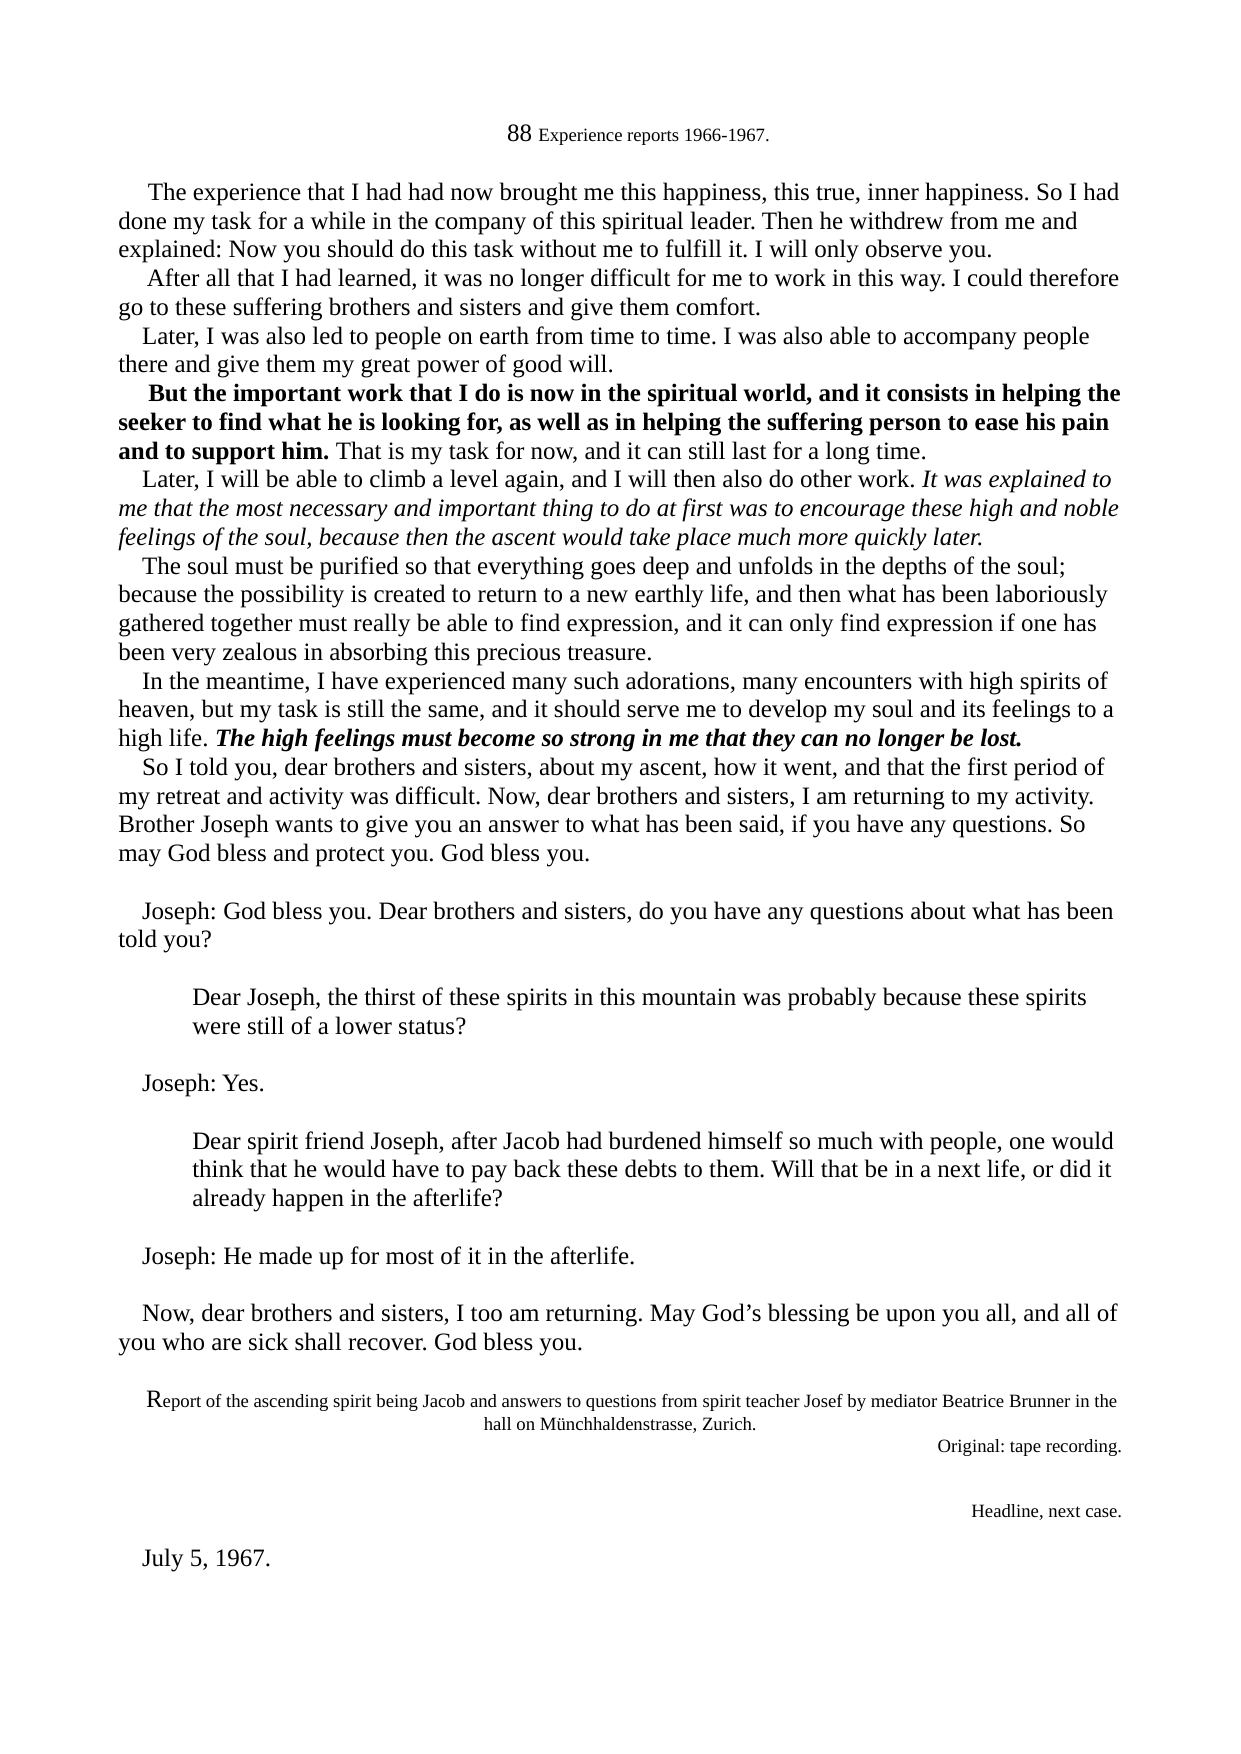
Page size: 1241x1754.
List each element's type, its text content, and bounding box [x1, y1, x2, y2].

text Original: tape recording. [118, 1435, 1122, 1456]
text But the important work that I do is now in the spiritual world, and it consists in helping the seeker to find what he is looking for, as well as in helping the suffering person to ease his pain and to support him. That is my task for now, and it can still last for a long time. [118, 378, 1122, 464]
text Report of the ascending spirit being Jacob and answers to questions from spirit teacher Josef by mediator Beatrice Brunner in the hall on Münchhaldenstrasse, Zurich. [118, 1384, 1122, 1435]
text Now, dear brothers and sisters, I too am returning. May God’s blessing be upon you all, and all of you who are sick shall recover. God bless you. [118, 1298, 1122, 1356]
text After all that I had learned, it was no longer difficult for me to work in this way. I could therefore go to these suffering brothers and sisters and give them comfort. [118, 263, 1122, 321]
text In the meantime, I have experienced many such adorations, many encounters with high spirits of heaven, but my task is still the same, and it should serve me to develop my soul and its feelings to a high life. The high feelings must become so strong in me that they can no longer be lost. [118, 666, 1122, 752]
text Later, I was also led to people on earth from time to time. I was also able to accompany people there and give them my great power of good will. [118, 321, 1122, 378]
text July 5, 1967. [118, 1543, 1122, 1571]
text Dear Joseph, the thirst of these spirits in this mountain was probably because these spirits were still of a lower status? [192, 982, 1122, 1039]
text So I told you, dear brothers and sisters, about my ascent, how it went, and that the first period of my retreat and activity was difficult. Now, dear brothers and sisters, I am returning to my activity. Brother Joseph wants to give you an answer to what has been said, if you have any questions. So may God bless and protect you. God bless you. [118, 752, 1122, 867]
text The experience that I had had now brought me this happiness, this true, inner happiness. So I had done my task for a while in the company of this spiritual leader. Then he withdrew from me and explained: Now you should do this task without me to fulfill it. I will only observe you. [118, 177, 1122, 263]
text Headline, next case. [118, 1499, 1122, 1521]
text Joseph: He made up for most of it in the afterlife. [118, 1241, 1122, 1269]
text Joseph: God bless you. Dear brothers and sisters, do you have any questions about what has been told you? [118, 896, 1122, 953]
text The soul must be purified so that everything goes deep and unfolds in the depths of the soul; because the possibility is created to return to a new earthly life, and then what has been laboriously gathered together must really be able to find expression, and it can only find expression if one has been very zealous in absorbing this precious treasure. [118, 551, 1122, 666]
text Dear spirit friend Joseph, after Jacob had burdened himself so much with people, one would think that he would have to pay back these debts to them. Will that be in a next life, or did it already happen in the afterlife? [192, 1126, 1122, 1212]
text Joseph: Yes. [118, 1068, 1122, 1097]
text Later, I will be able to climb a level again, and I will then also do other work. It was explained to me that the most necessary and important thing to do at first was to encourage these high and noble feelings of the soul, because then the ascent would take place much more quickly later. [118, 464, 1122, 551]
